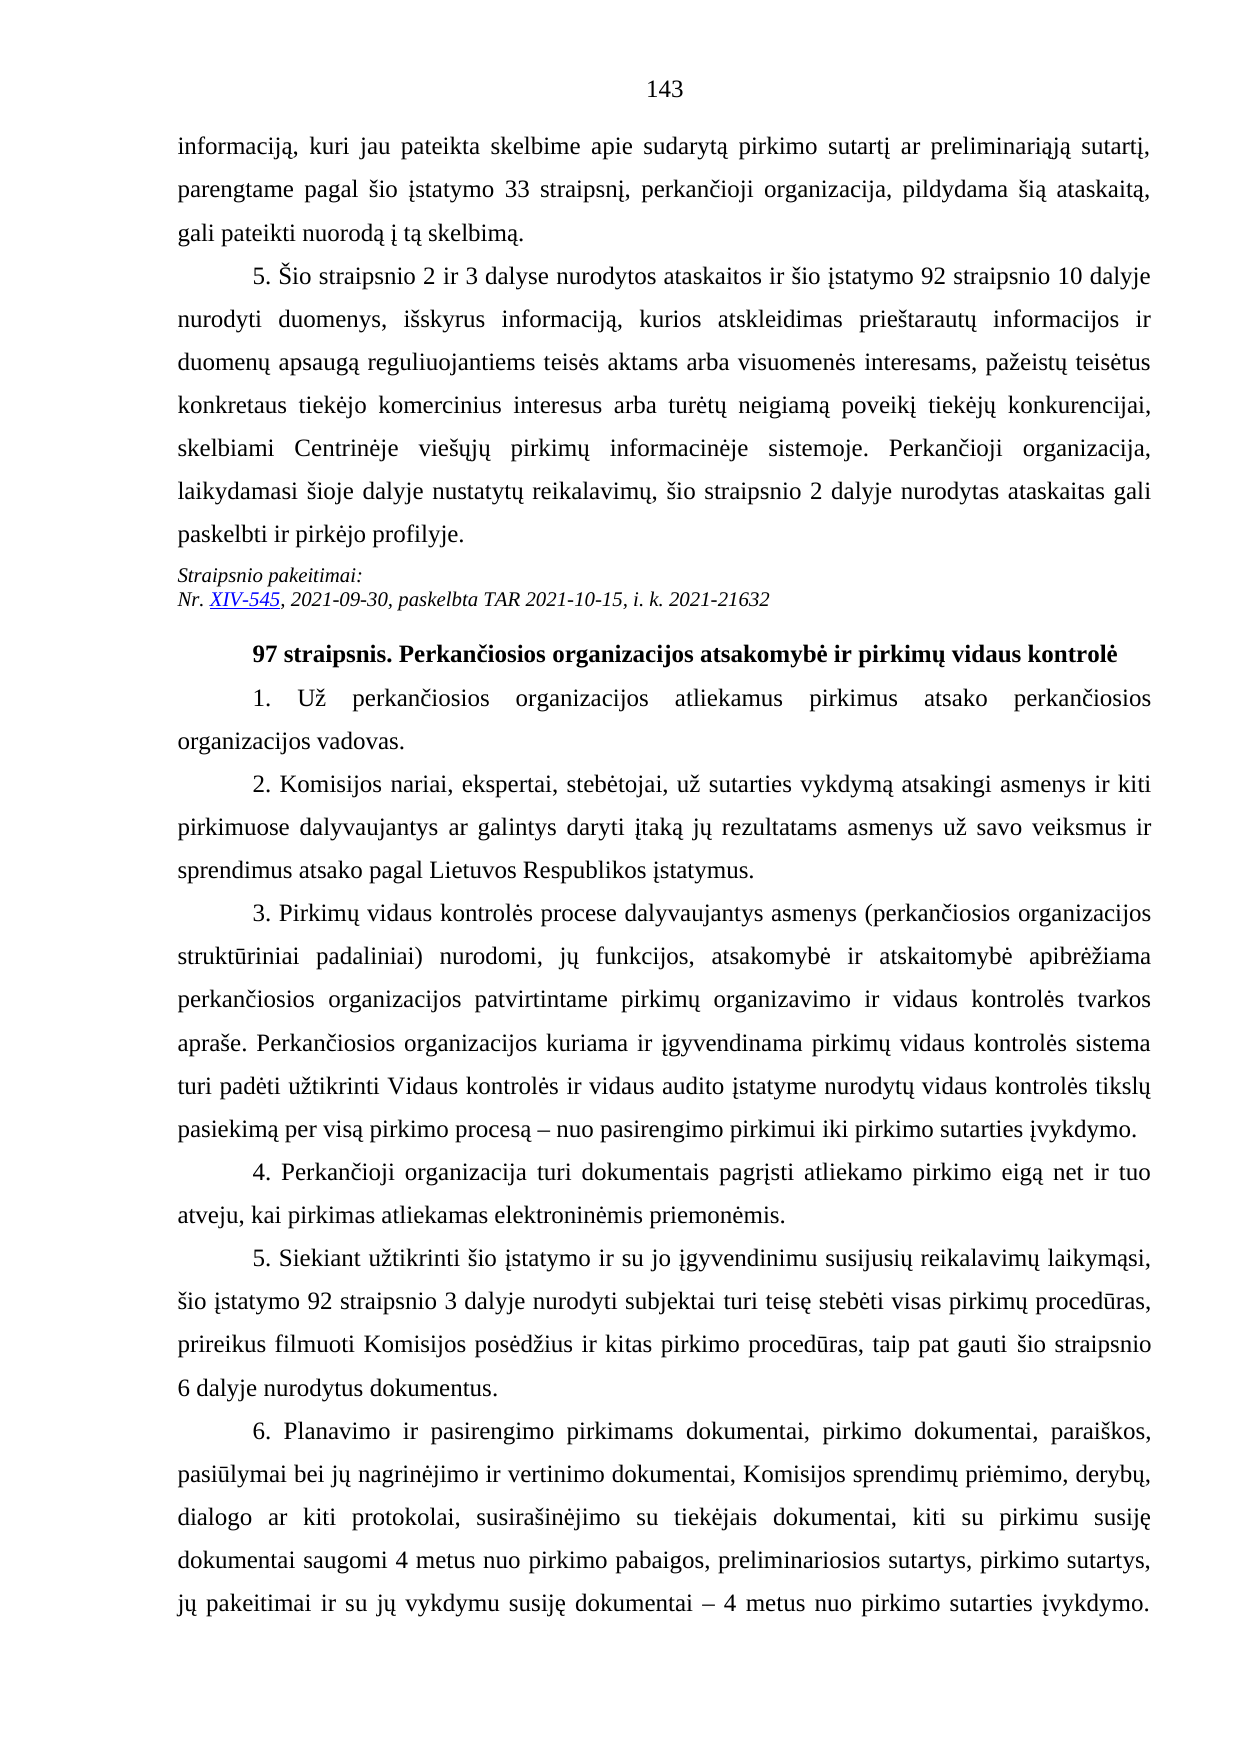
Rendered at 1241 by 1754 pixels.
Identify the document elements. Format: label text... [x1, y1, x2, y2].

text 1. Už perkančiosios organizacijos atliekamus pirkimus atsako perkančiosios organizacijos vadovas. [177, 683, 1152, 754]
text 3. Pirkimų vidaus kontrolės procese dalyvaujantys asmenys (perkančiosios organizacijos struktūriniai padaliniai) nurodomi, jų funkcijos, atsakomybė ir atskaitomybė apibrėžiama perkančiosios organizacijos patvirtintame pirkimų organizavimo ir vidaus kontrolės tvarkos apraše. Perkančiosios organizacijos kuriama ir įgyvendinama pirkimų vidaus kontrolės sistema turi padėti užtikrinti Vidaus kontrolės ir vidaus audito įstatyme nurodytų vidaus kontrolės tikslų pasiekimą per visą pirkimo procesą – nuo pasirengimo pirkimui iki pirkimo sutarties įvykdymo. [177, 898, 1152, 1143]
text 5. Siekiant užtikrinti šio įstatymo ir su jo įgyvendinimu susijusių reikalavimų laikymąsi, šio įstatymo 92 straipsnio 3 dalyje nurodyti subjektai turi teisę stebėti visas pirkimų procedūras, prireikus filmuoti Komisijos posėdžius ir kitas pirkimo procedūras, taip pat gauti šio straipsnio 6 dalyje nurodytus dokumentus. [177, 1243, 1152, 1401]
text informaciją, kuri jau pateikta skelbime apie sudarytą pirkimo sutartį ar preliminariąją sutartį, parengtame pagal šio įstatymo 33 straipsnį, perkančioji organizacija, pildydama šią ataskaitą, gali pateikti nuorodą į tą skelbimą. [177, 131, 1152, 246]
text 6. Planavimo ir pasirengimo pirkimams dokumentai, pirkimo dokumentai, paraiškos, pasiūlymai bei jų nagrinėjimo ir vertinimo dokumentai, Komisijos sprendimų priėmimo, derybų, dialogo ar kiti protokolai, susirašinėjimo su tiekėjais dokumentai, kiti su pirkimu susiję dokumentai saugomi 4 metus nuo pirkimo pabaigos, preliminariosios sutartys, pirkimo sutartys, jų pakeitimai ir su jų vykdymu susiję dokumentai – 4 metus nuo pirkimo sutarties įvykdymo. [177, 1416, 1152, 1617]
text 5. Šio straipsnio 2 ir 3 dalyse nurodytos ataskaitos ir šio įstatymo 92 straipsnio 10 dalyje nurodyti duomenys, išskyrus informaciją, kurios atskleidimas prieštarautų informacijos ir duomenų apsaugą reguliuojantiems teisės aktams arba visuomenės interesams, pažeistų teisėtus konkretaus tiekėjo komercinius interesus arba turėtų neigiamą poveikį tiekėjų konkurencijai, skelbiami Centrinėje viešųjų pirkimų informacinėje sistemoje. Perkančioji organizacija, laikydamasi šioje dalyje nustatytų reikalavimų, šio straipsnio 2 dalyje nurodytas ataskaitas gali paskelbti ir pirkėjo profilyje. [177, 261, 1152, 548]
text 97 straipsnis. Perkančiosios organizacijos atsakomybė ir pirkimų vidaus kontrolė [177, 639, 1152, 668]
text 4. Perkančioji organizacija turi dokumentais pagrįsti atliekamo pirkimo eigą net ir tuo atveju, kai pirkimas atliekamas elektroninėmis priemonėmis. [177, 1157, 1152, 1229]
text Nr. XIV-545, 2021-09-30, paskelbta TAR 2021-10-15, i. k. 2021-21632 [177, 587, 1152, 611]
text 2. Komisijos nariai, ekspertai, stebėtojai, už sutarties vykdymą atsakingi asmenys ir kiti pirkimuose dalyvaujantys ar galintys daryti įtaką jų rezultatams asmenys už savo veiksmus ir sprendimus atsako pagal Lietuvos Respublikos įstatymus. [177, 769, 1152, 884]
text Straipsnio pakeitimai: [177, 563, 1152, 587]
